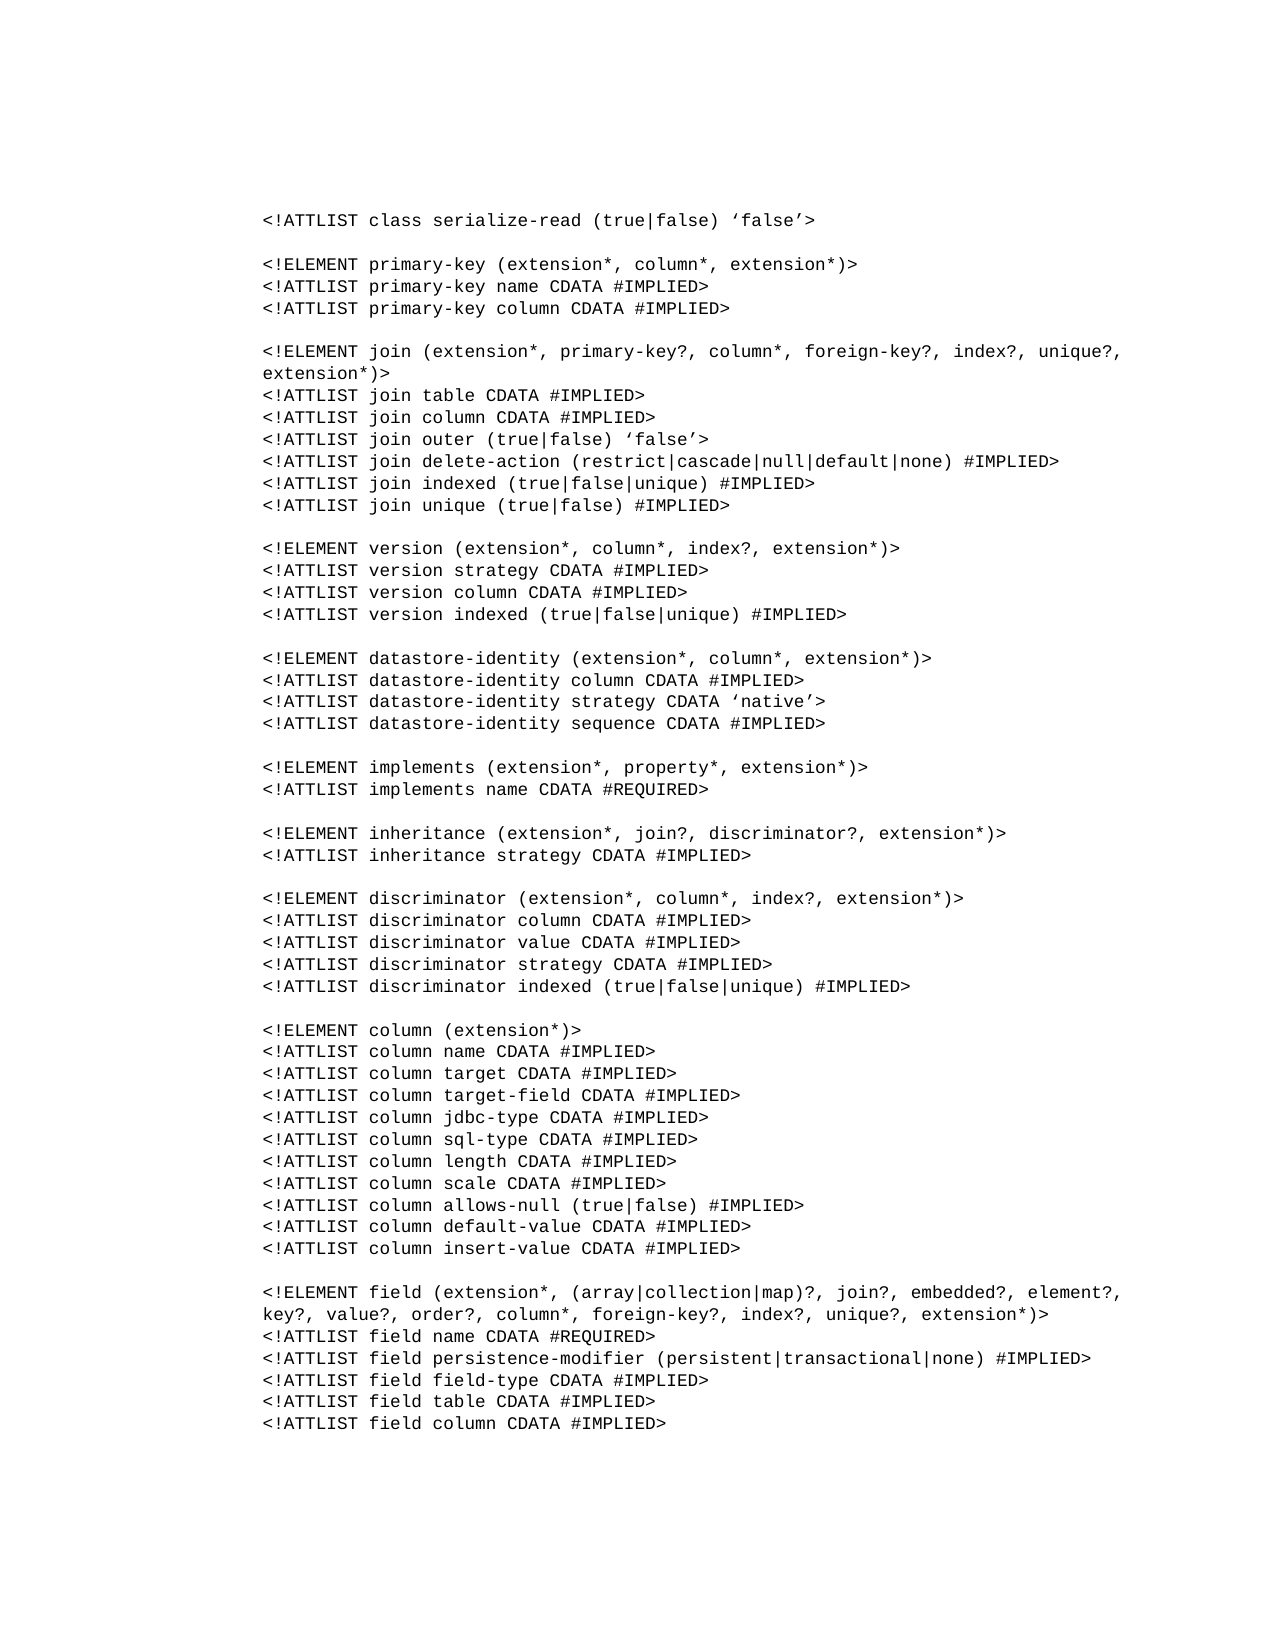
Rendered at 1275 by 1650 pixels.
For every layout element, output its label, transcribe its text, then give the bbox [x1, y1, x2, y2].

text <!ATTLIST primary-key name CDATA #IMPLIED> [262, 276, 1125, 297]
text <!ATTLIST version column CDATA #IMPLIED> [262, 582, 1125, 604]
text <!ATTLIST field field-type CDATA #IMPLIED> [262, 1369, 1125, 1391]
text <!ELEMENT implements (extension*, property*, extension*)> [262, 757, 1125, 779]
text <!ELEMENT discriminator (extension*, column*, index?, extension*)> [262, 888, 1125, 910]
text <!ELEMENT primary-key (extension*, column*, extension*)> [262, 254, 1125, 276]
text <!ATTLIST column target-field CDATA #IMPLIED> [262, 1085, 1125, 1107]
text <!ATTLIST join unique (true|false) #IMPLIED> [262, 494, 1125, 516]
text <!ATTLIST column sql-type CDATA #IMPLIED> [262, 1129, 1125, 1151]
text <!ELEMENT field (extension*, (array|collection|map)?, join?, embedded?, element?, key?, value?, order?, column*, foreign-key?, index?, unique?, extension*)> [262, 1282, 1125, 1326]
text <!ATTLIST join column CDATA #IMPLIED> [262, 407, 1125, 429]
text <!ATTLIST column target CDATA #IMPLIED> [262, 1063, 1125, 1085]
text <!ATTLIST field persistence-modifier (persistent|transactional|none) #IMPLIED> [262, 1347, 1125, 1369]
text <!ATTLIST column scale CDATA #IMPLIED> [262, 1172, 1125, 1194]
text <!ATTLIST implements name CDATA #REQUIRED> [262, 779, 1125, 801]
text <!ATTLIST version indexed (true|false|unique) #IMPLIED> [262, 604, 1125, 626]
text <!ELEMENT inheritance (extension*, join?, discriminator?, extension*)> [262, 822, 1125, 844]
text <!ATTLIST join outer (true|false) ‘false’> [262, 429, 1125, 451]
text <!ELEMENT version (extension*, column*, index?, extension*)> [262, 538, 1125, 560]
text <!ATTLIST datastore-identity sequence CDATA #IMPLIED> [262, 713, 1125, 735]
text <!ATTLIST join table CDATA #IMPLIED> [262, 385, 1125, 407]
text <!ATTLIST datastore-identity strategy CDATA ‘native’> [262, 691, 1125, 713]
text <!ATTLIST field column CDATA #IMPLIED> [262, 1413, 1125, 1435]
text <!ELEMENT join (extension*, primary-key?, column*, foreign-key?, index?, unique?, extension*)> [262, 341, 1125, 385]
text <!ATTLIST join delete-action (restrict|cascade|null|default|none) #IMPLIED> [262, 451, 1125, 472]
text <!ATTLIST discriminator strategy CDATA #IMPLIED> [262, 954, 1125, 976]
text <!ATTLIST join indexed (true|false|unique) #IMPLIED> [262, 472, 1125, 494]
text <!ATTLIST column length CDATA #IMPLIED> [262, 1151, 1125, 1172]
text <!ATTLIST field name CDATA #REQUIRED> [262, 1326, 1125, 1347]
text <!ATTLIST primary-key column CDATA #IMPLIED> [262, 297, 1125, 319]
text <!ATTLIST discriminator column CDATA #IMPLIED> [262, 910, 1125, 932]
text <!ELEMENT column (extension*)> [262, 1019, 1125, 1041]
text <!ATTLIST field table CDATA #IMPLIED> [262, 1391, 1125, 1413]
text <!ATTLIST discriminator value CDATA #IMPLIED> [262, 932, 1125, 954]
text <!ATTLIST column name CDATA #IMPLIED> [262, 1041, 1125, 1063]
text <!ATTLIST inheritance strategy CDATA #IMPLIED> [262, 844, 1125, 866]
text <!ATTLIST discriminator indexed (true|false|unique) #IMPLIED> [262, 976, 1125, 997]
text <!ATTLIST column default-value CDATA #IMPLIED> [262, 1216, 1125, 1238]
text <!ATTLIST version strategy CDATA #IMPLIED> [262, 560, 1125, 582]
text <!ATTLIST column allows-null (true|false) #IMPLIED> [262, 1194, 1125, 1216]
text <!ATTLIST datastore-identity column CDATA #IMPLIED> [262, 669, 1125, 691]
text <!ATTLIST column jdbc-type CDATA #IMPLIED> [262, 1107, 1125, 1129]
text <!ELEMENT datastore-identity (extension*, column*, extension*)> [262, 647, 1125, 669]
text <!ATTLIST class serialize-read (true|false) ‘false’> [262, 210, 1125, 232]
text <!ATTLIST column insert-value CDATA #IMPLIED> [262, 1238, 1125, 1260]
